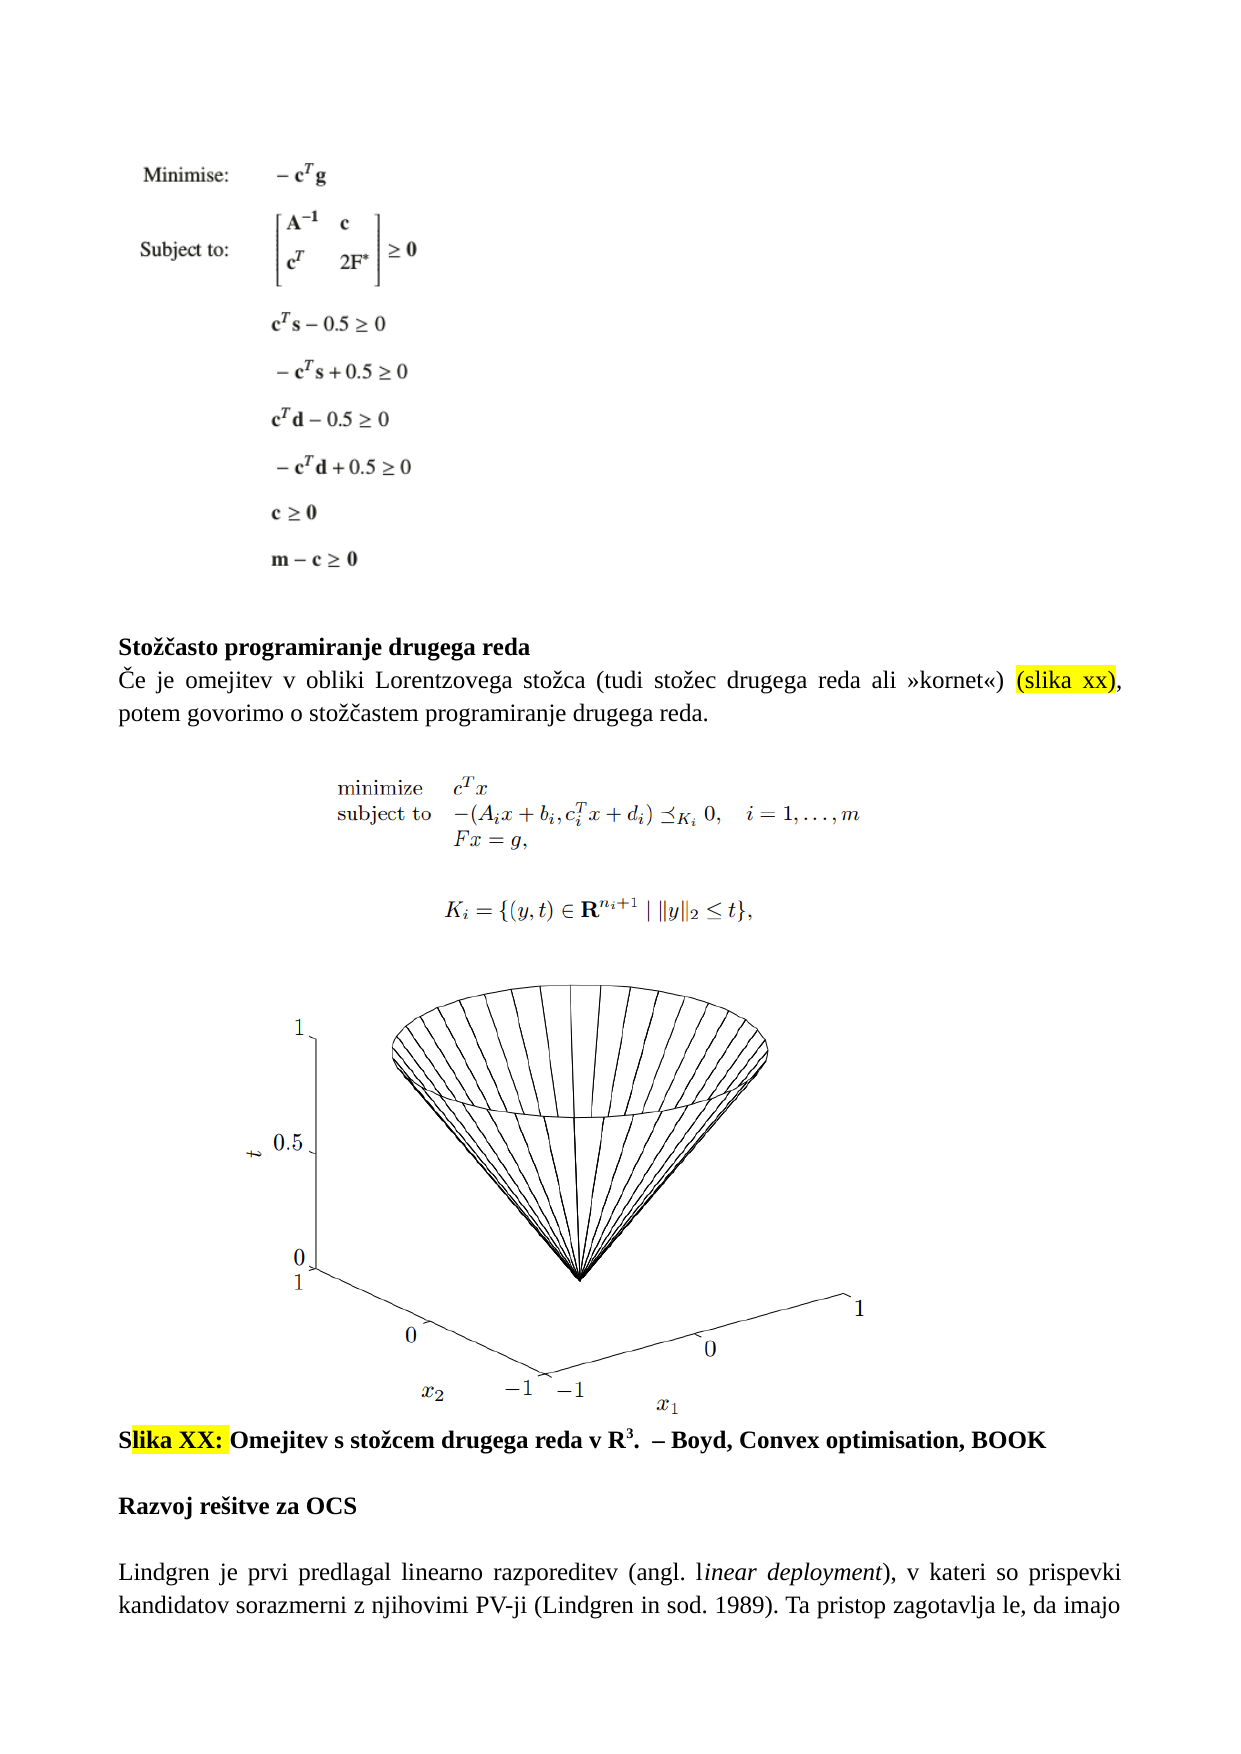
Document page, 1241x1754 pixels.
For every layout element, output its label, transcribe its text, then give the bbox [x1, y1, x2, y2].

picture [126, 148, 432, 595]
text Slika XX: Omejitev s stožcem drugega reda v R3. – Boyd, Convex optimisation, BOOK [118, 731, 1122, 1454]
text Stožčasto programiranje drugega reda [118, 632, 1122, 661]
text Če je omejitev v obliki Lorentzovega stožca (tudi stožec drugega reda ali »kornet«) (slika xx), potem govorimo o stožčastem programiranje drugega reda. [118, 665, 1122, 727]
text Razvoj rešitve za OCS [118, 1491, 1122, 1520]
picture [226, 759, 904, 1425]
text Lindgren je prvi predlagal linearno razporeditev (angl. linear deployment), v kateri so prispevki kandidatov sorazmerni z njihovimi PV-ji (Lindgren in sod. 1989). Ta pristop zagotavlja le, da imajo [118, 1557, 1122, 1619]
